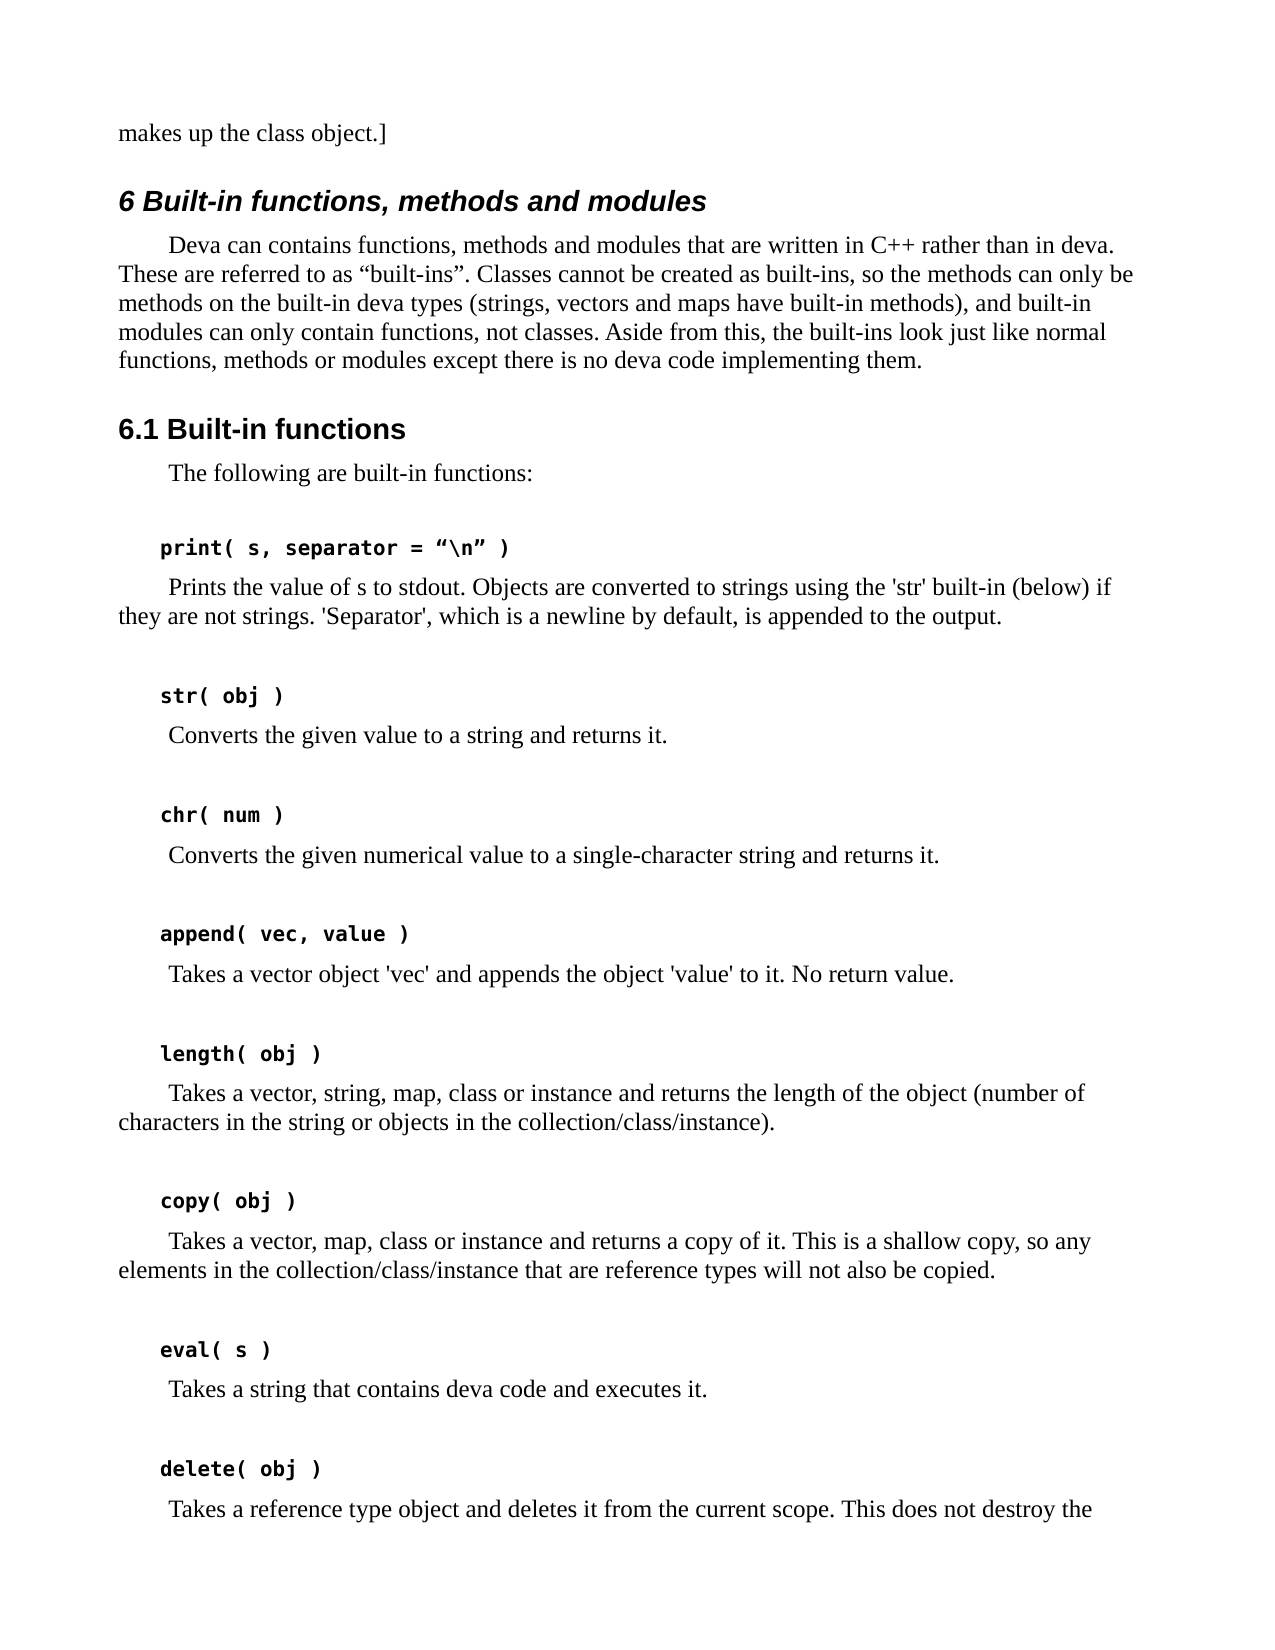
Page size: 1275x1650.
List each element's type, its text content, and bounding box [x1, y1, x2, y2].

text Takes a vector object 'vec' and appends the object 'value' to it. No return value. [118, 959, 1157, 988]
text copy( obj ) [118, 1189, 1157, 1214]
text Takes a vector, map, class or instance and returns a copy of it. This is a shallow copy, so any elements in the collection/class/instance that are reference types will not also be copied. [118, 1226, 1157, 1284]
text print( s, separator = “\n” ) [118, 536, 1157, 560]
text Deva can contains functions, methods and modules that are written in C++ rather than in deva. These are referred to as “built-ins”. Classes cannot be created as built-ins, so the methods can only be methods on the built-in deva types (strings, vectors and maps have built-in methods), and built-in modules can only contain functions, not classes. Aside from this, the built-ins look just like normal functions, methods or modules except there is no deva code implementing them. [118, 230, 1157, 374]
text str( obj ) [118, 684, 1157, 708]
text Converts the given numerical value to a single-character string and returns it. [118, 840, 1157, 868]
text The following are built-in functions: [118, 458, 1157, 486]
text Takes a vector, string, map, class or instance and returns the length of the object (number of characters in the string or objects in the collection/class/instance). [118, 1078, 1157, 1136]
text Takes a string that contains deva code and executes it. [118, 1374, 1157, 1403]
text delete( obj ) [118, 1457, 1157, 1481]
text eval( s ) [118, 1338, 1157, 1362]
text Takes a reference type object and deletes it from the current scope. This does not destroy the [118, 1494, 1157, 1522]
text Converts the given value to a string and returns it. [118, 721, 1157, 749]
text append( vec, value ) [118, 922, 1157, 947]
text makes up the class object.] [118, 118, 1157, 147]
subtitle 6.1 Built-in functions [118, 412, 1157, 445]
text chr( num ) [118, 803, 1157, 827]
subtitle 6 Built-in functions, methods and modules [118, 184, 1157, 218]
text Prints the value of s to stdout. Objects are converted to strings using the 'str' built-in (below) if they are not strings. 'Separator', which is a newline by default, is appended to the output. [118, 572, 1157, 630]
text length( obj ) [118, 1042, 1157, 1066]
